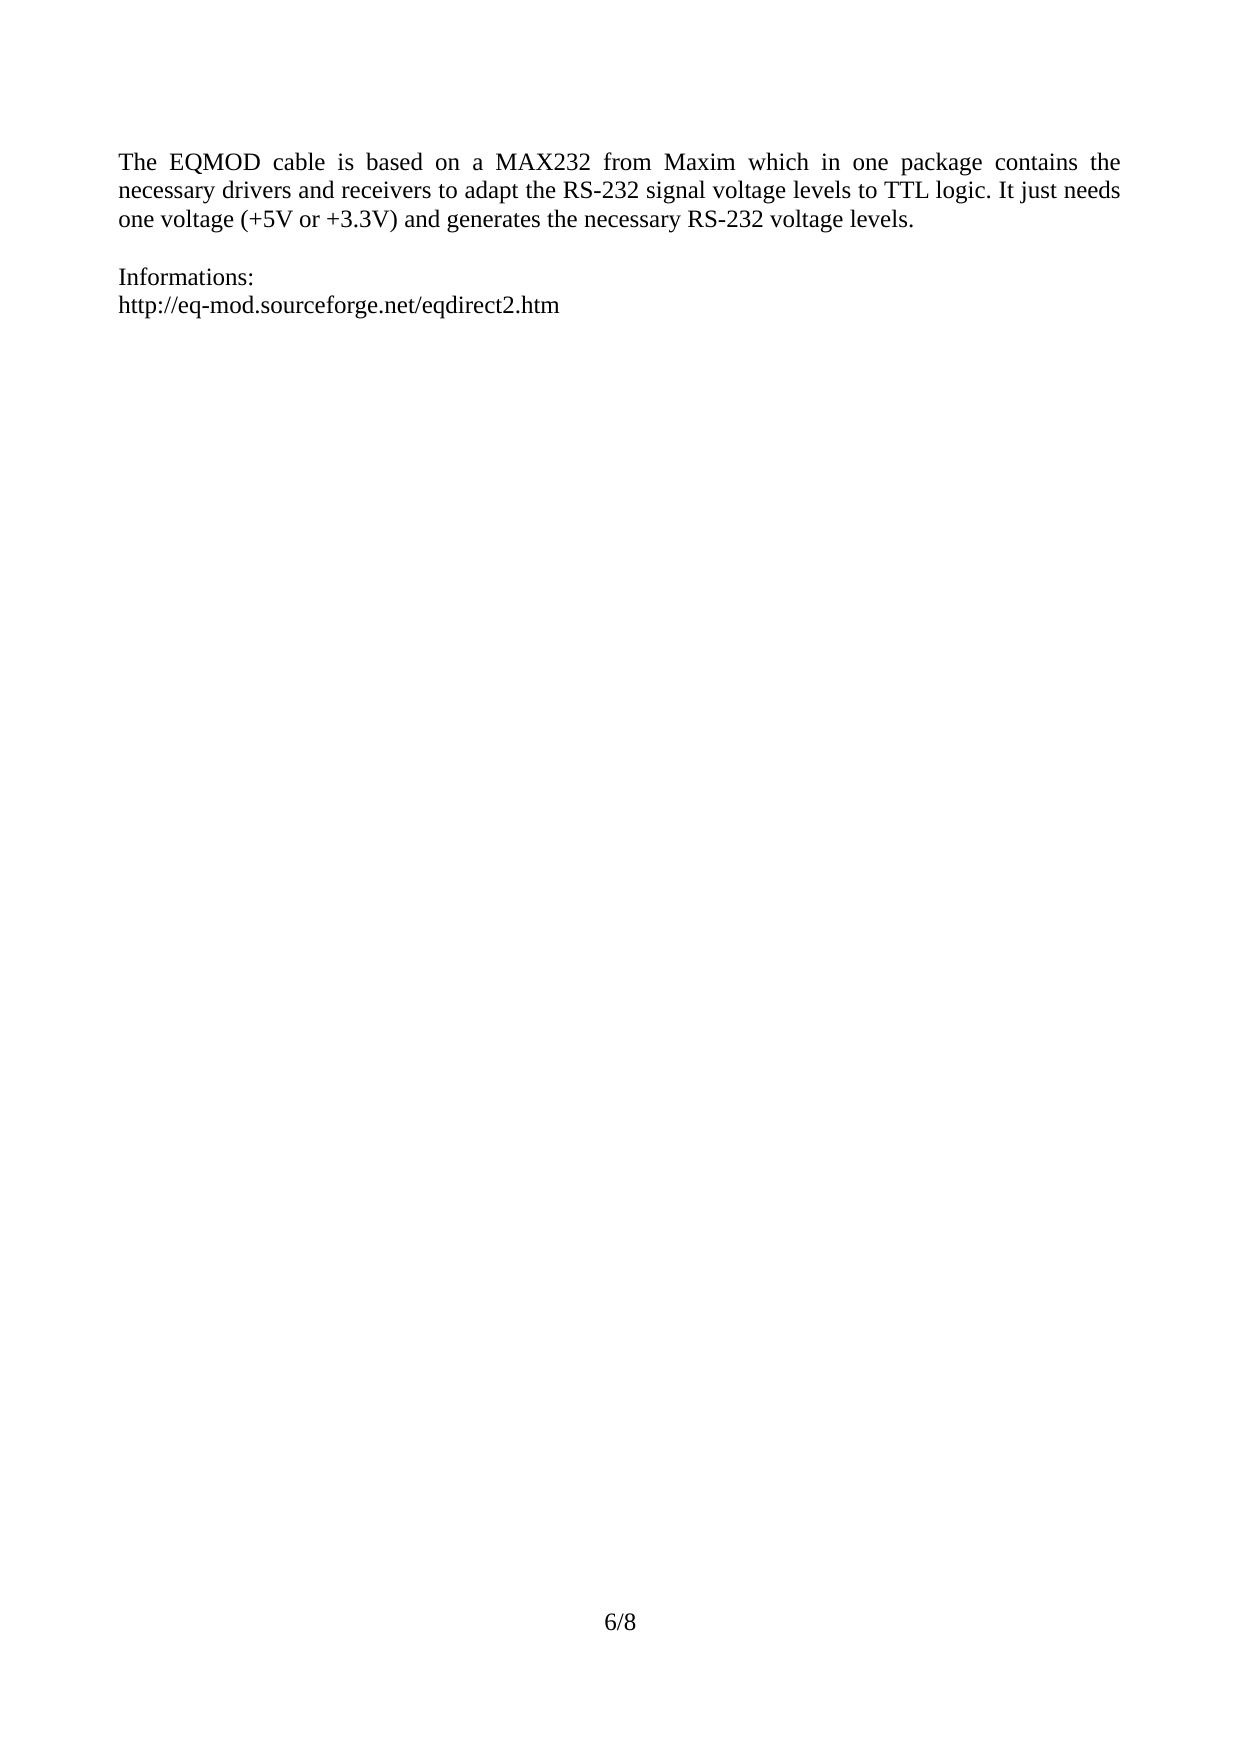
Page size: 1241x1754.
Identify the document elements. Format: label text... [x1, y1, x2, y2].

text The EQMOD cable is based on a MAX232 from Maxim which in one package contains the necessary drivers and receivers to adapt the RS-232 signal voltage levels to TTL logic. It just needs one voltage (+5V or +3.3V) and generates the necessary RS-232 voltage levels. [118, 147, 1122, 233]
text http://eq-mod.sourceforge.net/eqdirect2.htm [118, 291, 1122, 319]
text Informations: [118, 262, 1122, 291]
